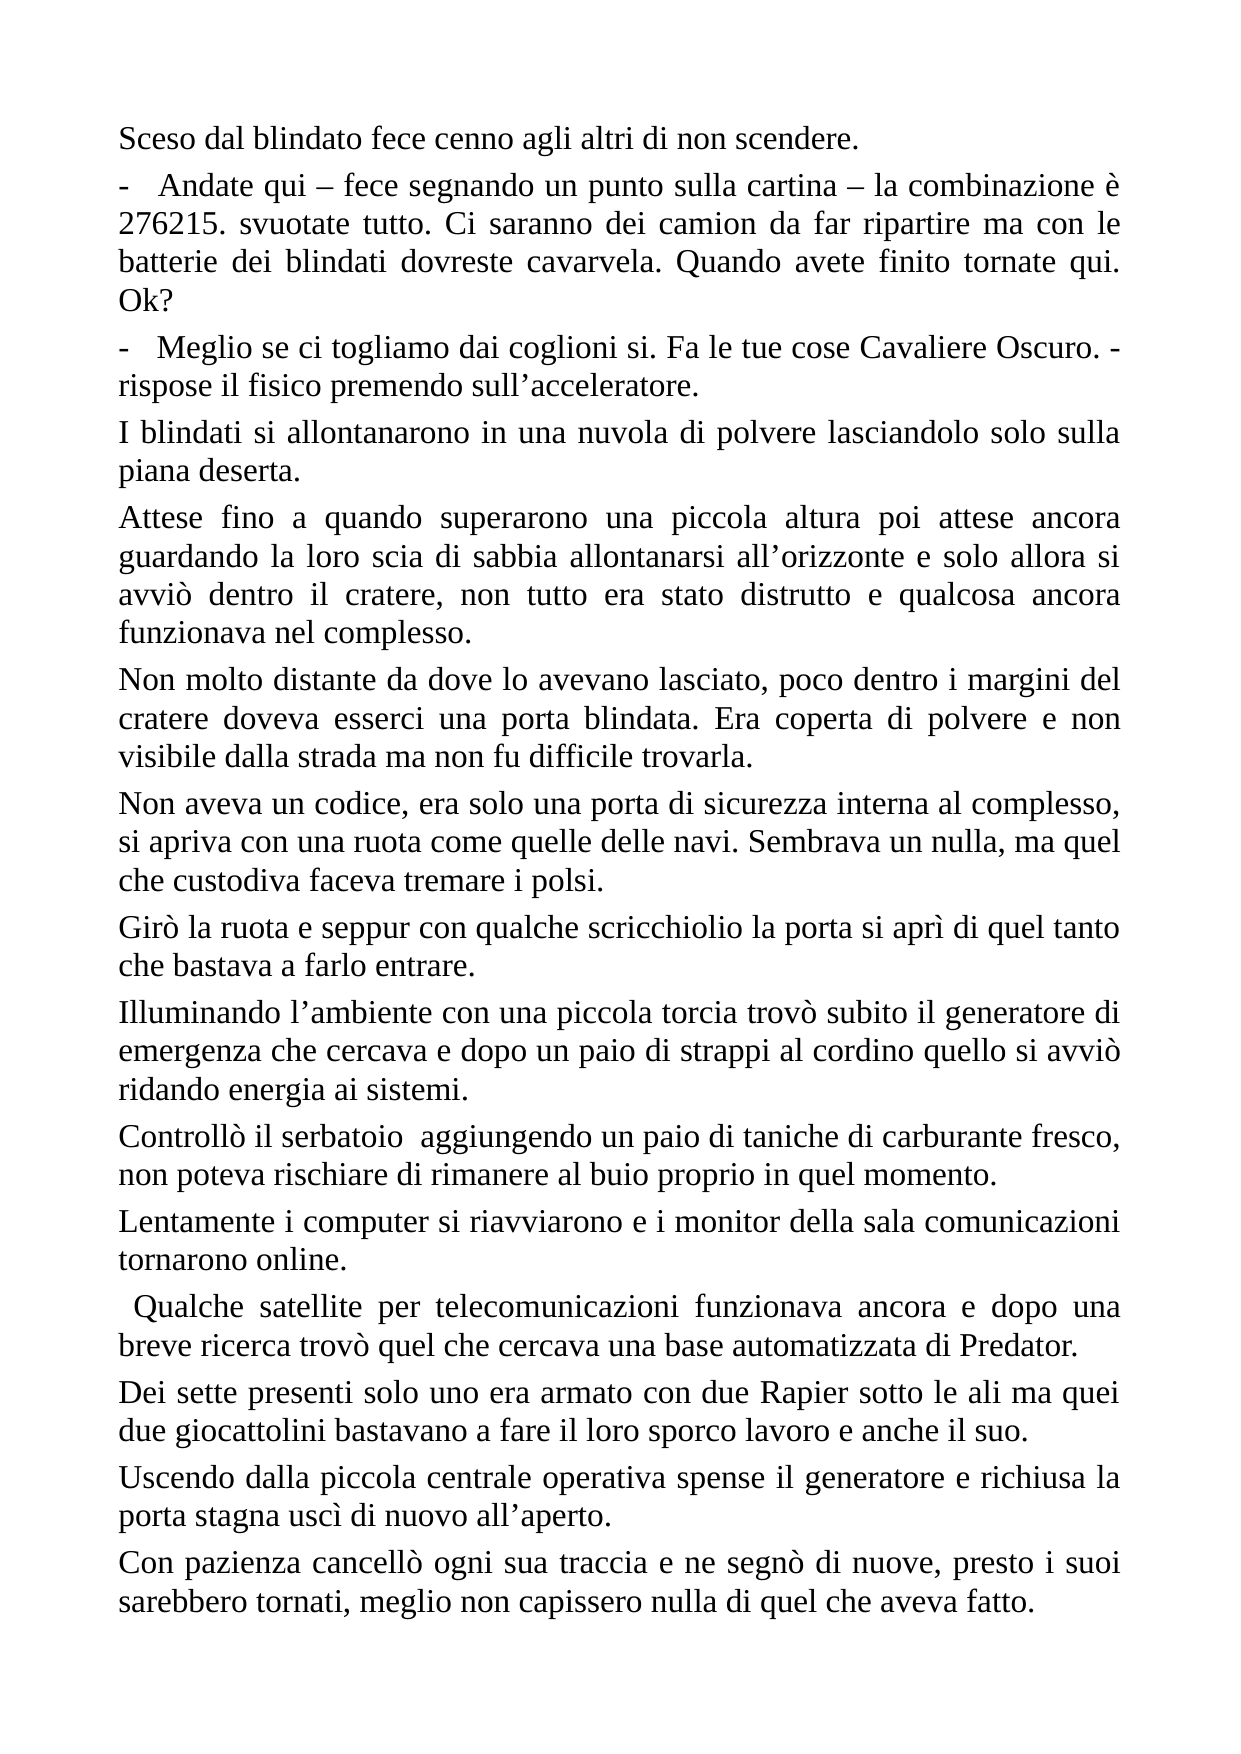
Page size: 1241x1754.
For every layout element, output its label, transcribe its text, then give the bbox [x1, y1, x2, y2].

text I blindati si allontanarono in una nuvola di polvere lasciandolo solo sulla piana deserta. [118, 412, 1122, 489]
text Con pazienza cancellò ogni sua traccia e ne segnò di nuove, presto i suoi sarebbero tornati, meglio non capissero nulla di quel che aveva fatto. [118, 1542, 1122, 1619]
text Uscendo dalla piccola centrale operativa spense il generatore e richiusa la porta stagna uscì di nuovo all’aperto. [118, 1457, 1122, 1534]
text Attese fino a quando superarono una piccola altura poi attese ancora guardando la loro scia di sabbia allontanarsi all’orizzonte e solo allora si avviò dentro il cratere, non tutto era stato distrutto e qualcosa ancora funzionava nel complesso. [118, 498, 1122, 651]
text - Andate qui – fece segnando un punto sulla cartina – la combinazione è 276215. svuotate tutto. Ci saranno dei camion da far ripartire ma con le batterie dei blindati dovreste cavarvela. Quando avete finito tornate qui. Ok? [118, 165, 1122, 318]
text Girò la ruota e seppur con qualche scricchiolio la porta si aprì di quel tanto che bastava a farlo entrare. [118, 907, 1122, 984]
text Qualche satellite per telecomunicazioni funzionava ancora e dopo una breve ricerca trovò quel che cercava una base automatizzata di Predator. [118, 1287, 1122, 1363]
text - Meglio se ci togliamo dai coglioni si. Fa le tue cose Cavaliere Oscuro. - rispose il fisico premendo sull’acceleratore. [118, 327, 1122, 404]
text Sceso dal blindato fece cenno agli altri di non scendere. [118, 118, 1122, 156]
text Non molto distante da dove lo avevano lasciato, poco dentro i margini del cratere doveva esserci una porta blindata. Era coperta di polvere e non visibile dalla strada ma non fu difficile trovarla. [118, 660, 1122, 775]
text Illuminando l’ambiente con una piccola torcia trovò subito il generatore di emergenza che cercava e dopo un paio di strappi al cordino quello si avviò ridando energia ai sistemi. [118, 992, 1122, 1107]
text Non aveva un codice, era solo una porta di sicurezza interna al complesso, si apriva con una ruota come quelle delle navi. Sembrava un nulla, ma quel che custodiva faceva tremare i polsi. [118, 783, 1122, 898]
text Controllò il serbatoio aggiungendo un paio di taniche di carburante fresco, non poteva rischiare di rimanere al buio proprio in quel momento. [118, 1116, 1122, 1193]
text Dei sette presenti solo uno era armato con due Rapier sotto le ali ma quei due giocattolini bastavano a fare il loro sporco lavoro e anche il suo. [118, 1372, 1122, 1448]
text Lentamente i computer si riavviarono e i monitor della sala comunicazioni tornarono online. [118, 1201, 1122, 1278]
